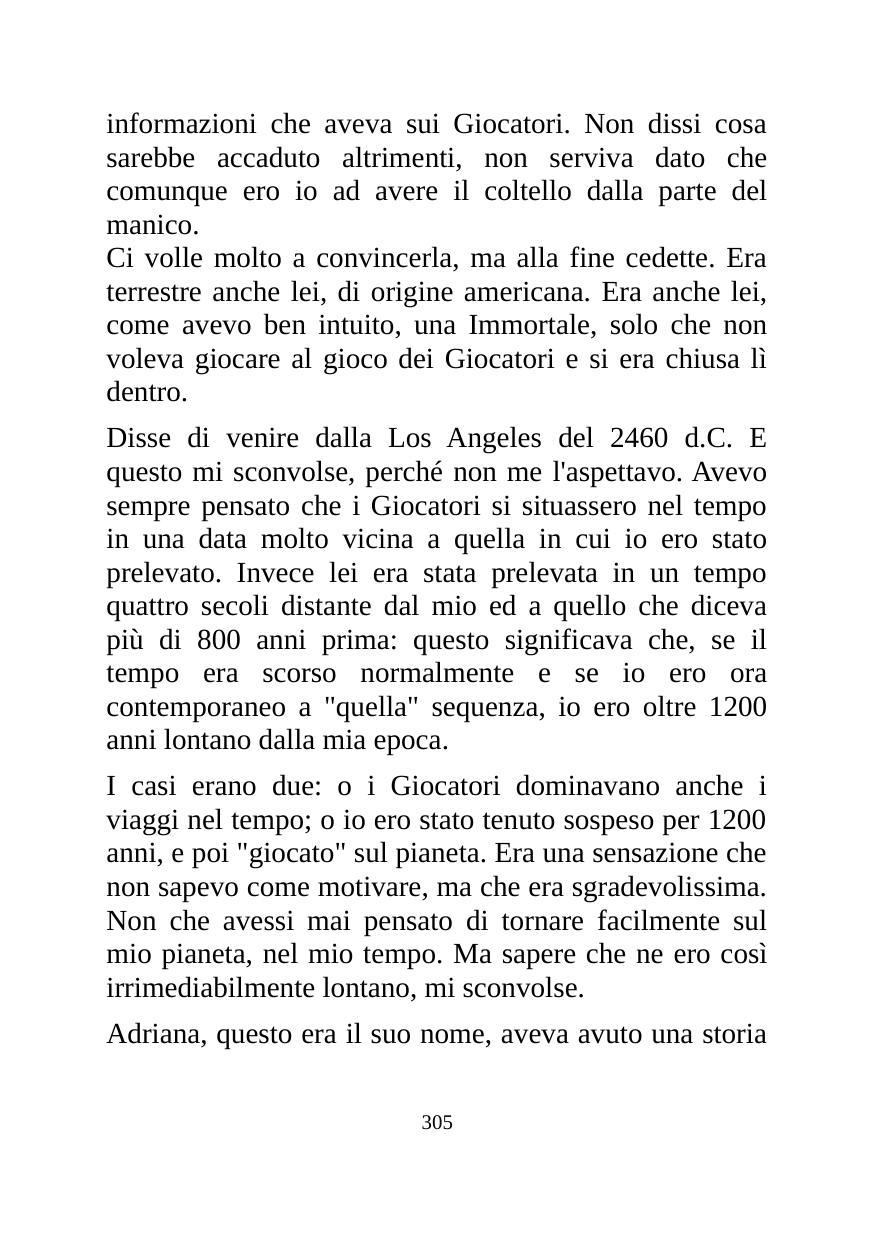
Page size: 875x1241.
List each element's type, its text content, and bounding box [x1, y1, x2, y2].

text Ci volle molto a convincerla, ma alla fine cedette. Era terrestre anche lei, di origine americana. Era anche lei, come avevo ben intuito, una Immortale, solo che non voleva giocare al gioco dei Giocatori e si era chiusa lì dentro. [106, 240, 768, 408]
text Adriana, questo era il suo nome, aveva avuto una storia [106, 1016, 768, 1049]
text informazioni che aveva sui Giocatori. Non dissi cosa sarebbe accaduto altrimenti, non serviva dato che comunque ero io ad avere il coltello dalla parte del manico. [106, 106, 768, 240]
text I casi erano due: o i Giocatori dominavano anche i viaggi nel tempo; o io ero stato tenuto sospeso per 1200 anni, e poi "giocato" sul pianeta. Era una sensazione che non sapevo come motivare, ma che era sgradevolissima. Non che avessi mai pensato di tornare facilmente sul mio pianeta, nel mio tempo. Ma sapere che ne ero così irrimediabilmente lontano, mi sconvolse. [106, 768, 768, 1003]
text Disse di venire dalla Los Angeles del 2460 d.C. E questo mi sconvolse, perché non me l'aspettavo. Avevo sempre pensato che i Giocatori si situassero nel tempo in una data molto vicina a quella in cui io ero stato prelevato. Invece lei era stata prelevata in un tempo quattro secoli distante dal mio ed a quello che diceva più di 800 anni prima: questo significava che, se il tempo era scorso normalmente e se io ero ora contemporaneo a "quella" sequenza, io ero oltre 1200 anni lontano dalla mia epoca. [106, 421, 768, 756]
